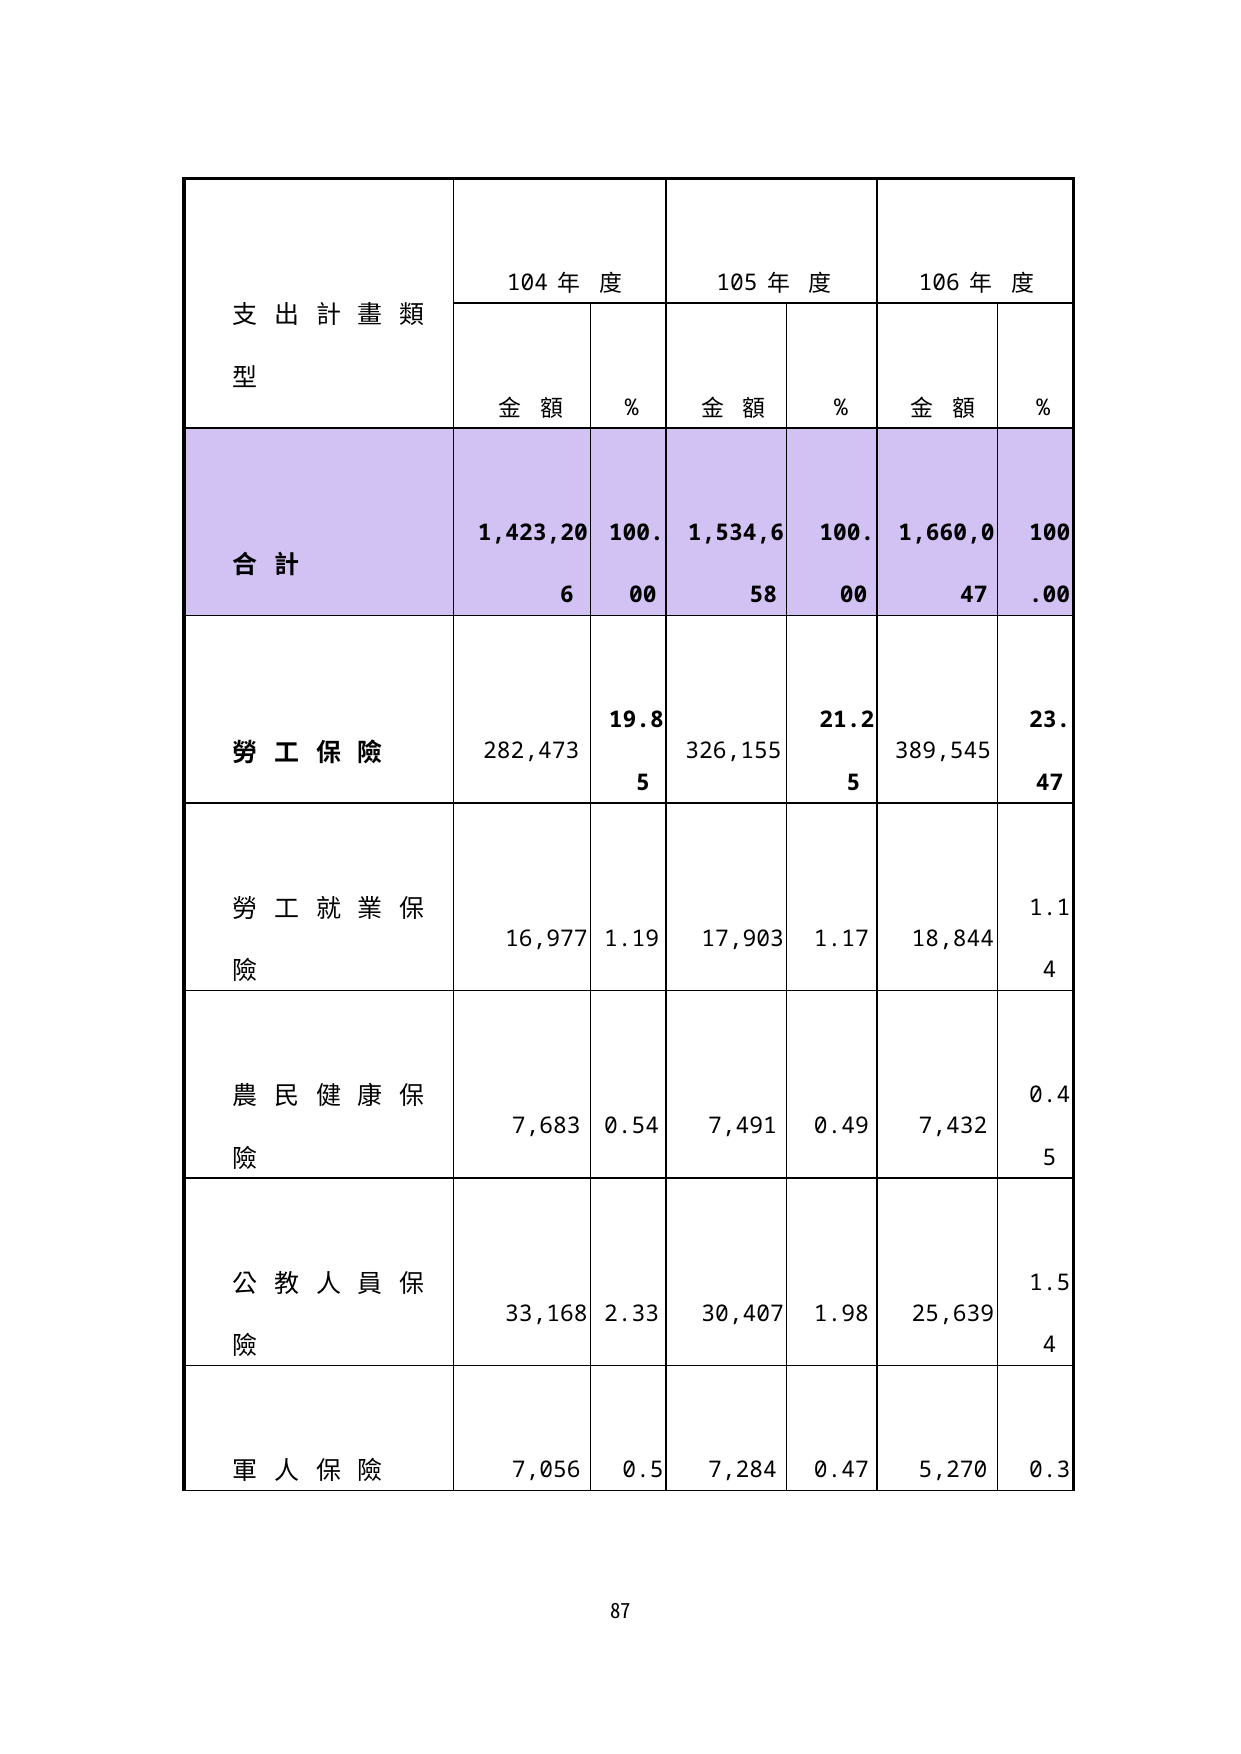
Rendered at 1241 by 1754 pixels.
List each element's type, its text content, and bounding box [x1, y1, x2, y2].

table_cell 1,423,206 [454, 429, 590, 615]
table_cell 7,491 [667, 991, 786, 1177]
table_cell 軍人保險 [186, 1366, 453, 1490]
table_cell 0.54 [591, 991, 665, 1177]
table_cell 389,545 [878, 616, 997, 802]
table_cell 1,534,658 [667, 429, 786, 615]
table_cell 25,639 [878, 1179, 997, 1365]
table_cell 1.98 [787, 1179, 876, 1365]
table_cell 金額 [878, 304, 997, 427]
table_cell 公教人員保險 [186, 1179, 453, 1365]
table_header 支出計畫類型 [186, 180, 453, 427]
table_cell 金額 [454, 304, 590, 427]
table_cell 0.45 [998, 991, 1072, 1177]
table_cell 0.5 [591, 1366, 665, 1490]
table_cell 33,168 [454, 1179, 590, 1365]
table_cell 326,155 [667, 616, 786, 802]
table_cell 0.49 [787, 991, 876, 1177]
table_header 104年度 [454, 180, 665, 302]
table_cell % [591, 304, 665, 427]
table_cell 7,683 [454, 991, 590, 1177]
table_cell 19.85 [591, 616, 665, 802]
table_cell 1.17 [787, 804, 876, 990]
table_cell 18,844 [878, 804, 997, 990]
table_cell 0.47 [787, 1366, 876, 1490]
table_cell 合計 [186, 429, 453, 615]
table_cell 282,473 [454, 616, 590, 802]
table_cell % [998, 304, 1072, 427]
table_cell 100.00 [591, 429, 665, 615]
table_cell 1.14 [998, 804, 1072, 990]
table_cell 7,284 [667, 1366, 786, 1490]
table_cell 100.00 [998, 429, 1072, 615]
table_cell 23.47 [998, 616, 1072, 802]
table_cell 16,977 [454, 804, 590, 990]
table_cell 30,407 [667, 1179, 786, 1365]
table_cell 7,056 [454, 1366, 590, 1490]
table_header 105年度 [667, 180, 876, 302]
table_cell 100.00 [787, 429, 876, 615]
table_cell 17,903 [667, 804, 786, 990]
table_cell % [787, 304, 876, 427]
table_cell 5,270 [878, 1366, 997, 1490]
table_cell 1.54 [998, 1179, 1072, 1365]
table_cell 1.19 [591, 804, 665, 990]
table_cell 1,660,047 [878, 429, 997, 615]
table_header 106年度 [878, 180, 1072, 302]
table_cell 金額 [667, 304, 786, 427]
table_cell 農民健康保險 [186, 991, 453, 1177]
table_cell 勞工就業保險 [186, 804, 453, 990]
table_cell 0.3 [998, 1366, 1072, 1490]
table_cell 21.25 [787, 616, 876, 802]
table_cell 勞工保險 [186, 616, 453, 802]
table_cell 2.33 [591, 1179, 665, 1365]
table_cell 7,432 [878, 991, 997, 1177]
